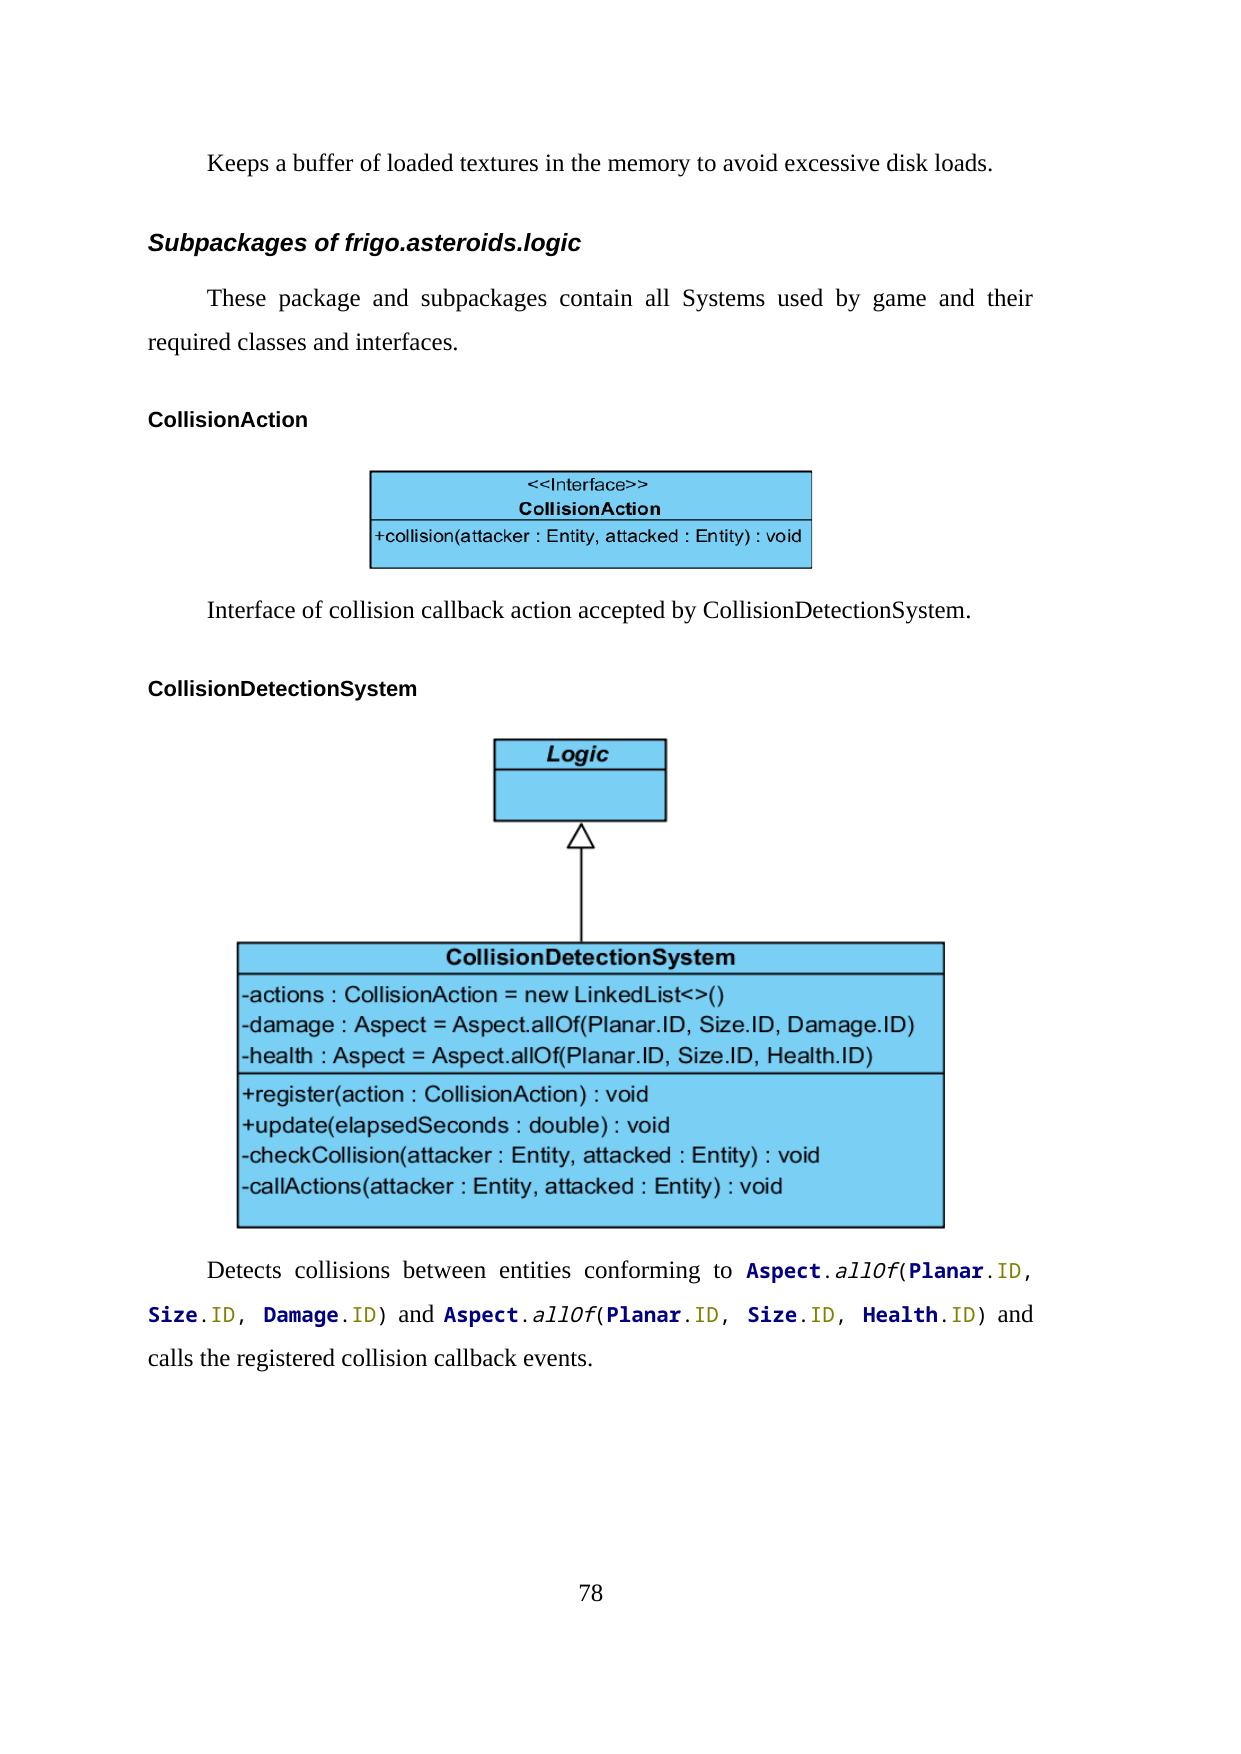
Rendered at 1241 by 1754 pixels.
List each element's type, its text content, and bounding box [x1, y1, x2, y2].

text Interface of collision callback action accepted by CollisionDetectionSystem. [148, 595, 1033, 624]
text Detects collisions between entities conforming to Aspect.allOf(Planar.ID, Size.ID, Damage.ID) and Aspect.allOf(Planar.ID, Size.ID, Health.ID) and calls the registered collision callback events. [148, 1255, 1033, 1372]
text These package and subpackages contain all Systems used by game and their required classes and interfaces. [148, 283, 1033, 355]
subtitle CollisionDetectionSystem [148, 676, 1033, 701]
subtitle Subpackages of frigo.asteroids.logic [148, 228, 1033, 257]
picture [236, 738, 945, 1229]
subtitle CollisionAction [148, 407, 1033, 432]
text Keeps a buffer of loaded textures in the memory to avoid excessive disk loads. [148, 148, 1033, 176]
picture [369, 470, 813, 569]
